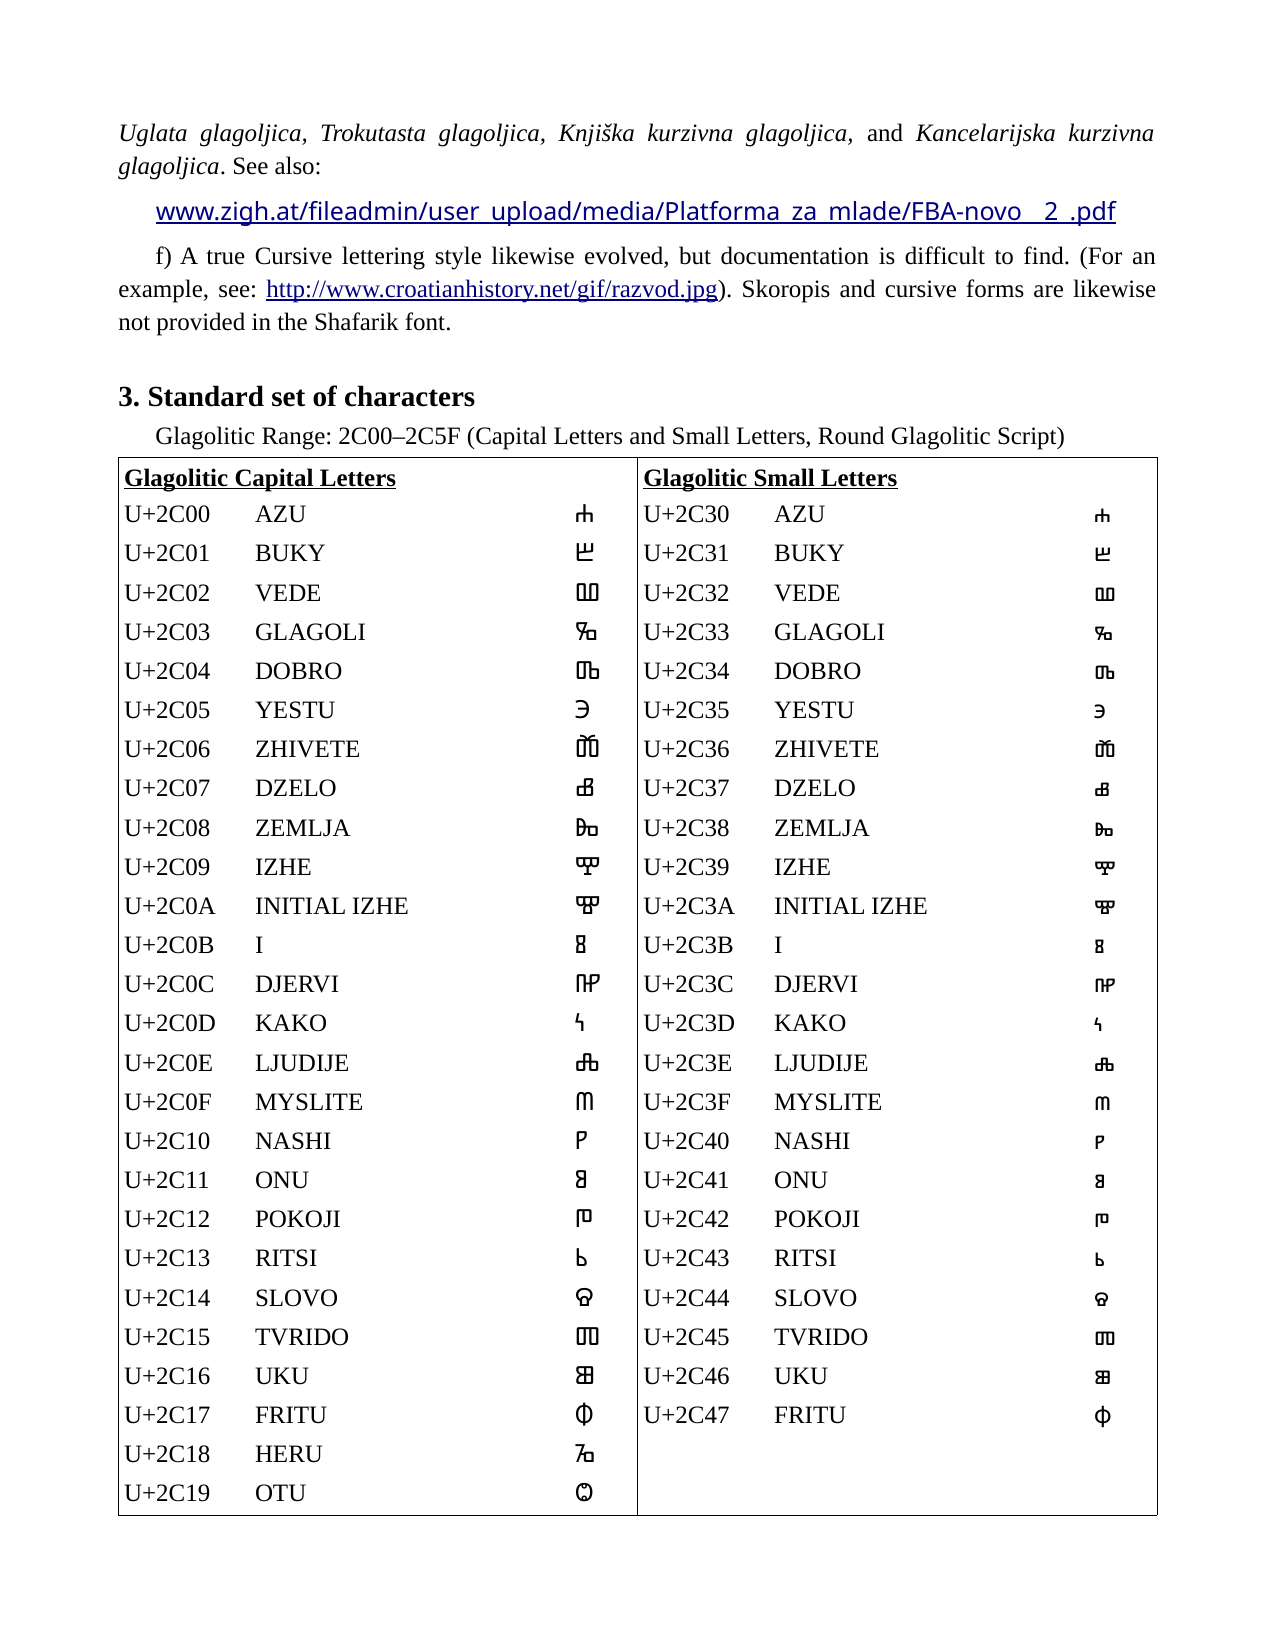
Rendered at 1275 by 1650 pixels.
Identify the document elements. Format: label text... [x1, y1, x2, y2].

text 3. Standard set of characters [118, 379, 1157, 413]
text www.zigh.at/fileadmin/user_upload/media/Platforma_za_mlade/FBA-novo__2_.pdf [118, 193, 1157, 227]
table_header Glagolitic Capital Letters U+2C00 AZU Ⰰ U+2C01 BUKY Ⰱ U+2C02 VEDE Ⰲ U+2C03 GLAGOLI Ⰳ U+2C04 DOBRO Ⰴ U+2C05 YESTU Ⰵ U+2C06 ZHIVETE Ⰶ U+2C07 DZELO Ⰷ U+2C08 ZEMLJA Ⰸ U+2C09 IZHE Ⰹ U+2C0A INITIAL IZHE Ⰺ U+2C0B I Ⰻ U+2C0C DJERVI Ⰼ U+2C0D KAKO Ⰽ U+2C0E LJUDIJE Ⰾ U+2C0F MYSLITE Ⰿ U+2C10 NASHI Ⱀ U+2C11 ONU Ⱁ U+2C12 POKOJI Ⱂ U+2C13 RITSI Ⱃ U+2C14 SLOVO Ⱄ U+2C15 TVRIDO Ⱅ U+2C16 UKU Ⱆ U+2C17 FRITU Ⱇ U+2C18 HERU Ⱈ U+2C19 OTU Ⱉ [119, 458, 637, 1515]
table_header Glagolitic Small Letters U+2C30 AZU ⰰ U+2C31 BUKY ⰱ U+2C32 VEDE ⰲ U+2C33 GLAGOLI ⰳ U+2C34 DOBRO ⰴ U+2C35 YESTU ⰵ U+2C36 ZHIVETE ⰶ U+2C37 DZELO ⰷ U+2C38 ZEMLJA ⰸ U+2C39 IZHE ⰹ U+2C3A INITIAL IZHE ⰺ U+2C3B I ⰻ U+2C3C DJERVI ⰼ U+2C3D KAKO ⰽ U+2C3E LJUDIJE ⰾ U+2C3F MYSLITE ⰿ U+2C40 NASHI ⱀ U+2C41 ONU ⱁ U+2C42 POKOJI ⱂ U+2C43 RITSI ⱃ U+2C44 SLOVO ⱄ U+2C45 TVRIDO ⱅ U+2C46 UKU ⱆ U+2C47 FRITU ⱇ [638, 458, 1157, 1515]
text Uglata glagoljica, Trokutasta glagoljica, Knjiška kurzivna glagoljica, and Kancelarijska kurzivna glagoljica. See also: [118, 118, 1157, 180]
text Glagolitic Range: 2C00–2C5F (Capital Letters and Small Letters, Round Glagolitic Script) [118, 421, 1157, 450]
text f) A true Cursive lettering style likewise evolved, but documentation is difficult to find. (For an example, see: http://www.croatianhistory.net/gif/razvod.jpg). Skoropis and cursive forms are likewise not provided in the Shafarik font. [118, 241, 1157, 336]
